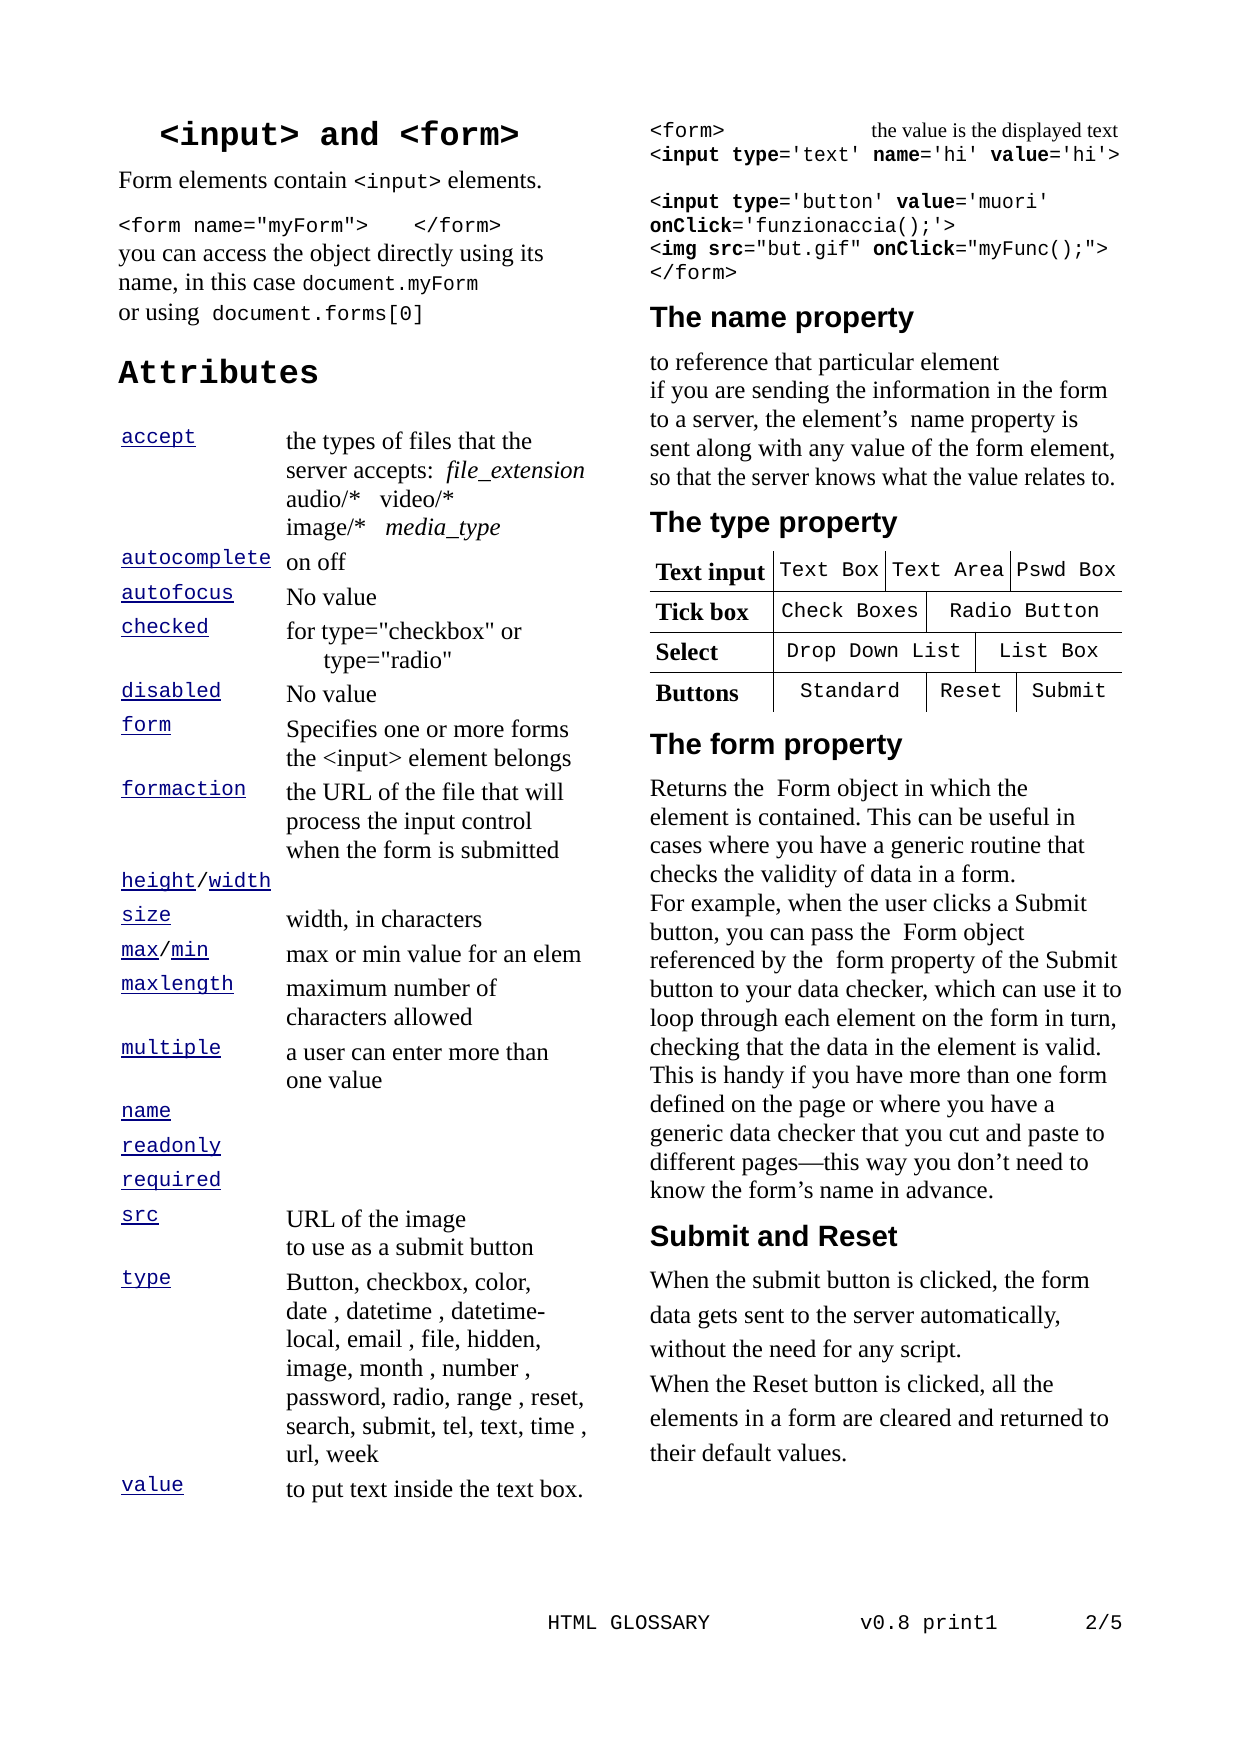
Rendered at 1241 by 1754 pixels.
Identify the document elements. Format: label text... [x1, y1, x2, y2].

table_cell formaction [118, 775, 283, 867]
table_cell maxlength [118, 970, 283, 1034]
table_cell Buttons [650, 673, 773, 712]
table_cell readonly [118, 1132, 283, 1166]
table_header the types of files that the server accepts: file_extension audio/* video/* image/* media_type [283, 423, 591, 544]
subtitle The name property [649, 300, 1122, 334]
table_cell value [118, 1471, 283, 1506]
table_cell a user can enter more than one value [283, 1034, 591, 1097]
text For example, when the user clicks a Submit button, you can pass the Form object referenced by the form property of the Submit button to your data checker, which can use it to [649, 888, 1122, 1003]
table_cell on off [283, 544, 591, 579]
table_cell Radio Button [927, 592, 1122, 632]
text When the submit button is clicked, the form data gets sent to the server automatically, without the need for any script. [649, 1265, 1122, 1363]
text When the Reset button is clicked, all the elements in a form are cleared and returned to their default values. [649, 1369, 1122, 1466]
table_cell [283, 867, 591, 901]
text to reference that particular element [649, 347, 1122, 375]
table_cell name [118, 1097, 283, 1132]
table_cell height/width [118, 867, 283, 901]
table_cell to put text inside the text box. [283, 1471, 591, 1506]
table_cell [283, 1132, 591, 1166]
text <img src="but.gif" onClick="myFunc();"> [649, 238, 1122, 262]
table_cell for type="checkbox" or type="radio" [283, 613, 591, 677]
table_cell Submit [1017, 673, 1122, 712]
text <form name="myForm"> </form> [118, 215, 591, 238]
table_header Text Box [774, 551, 885, 591]
table_cell disabled [118, 677, 283, 711]
table_cell Select [650, 633, 773, 672]
table_cell autofocus [118, 579, 283, 613]
table_cell the URL of the file that will process the input control when the form is submitted [283, 775, 591, 867]
table_cell size [118, 901, 283, 936]
table_cell width, in characters [283, 901, 591, 936]
table_cell Button, checkbox, color, date , datetime , datetime-local, email , file, hidden, image, month , number , password, radio, range , reset, search, submit, tel, text, time , url, week [283, 1264, 591, 1471]
table_cell Reset [927, 673, 1016, 712]
table_cell [283, 1097, 591, 1132]
subtitle The type property [649, 505, 1122, 539]
table_cell maximum number of characters allowed [283, 970, 591, 1034]
subtitle <input> and <form> [148, 118, 591, 156]
table_cell multiple [118, 1034, 283, 1097]
text </form> [649, 262, 1122, 286]
table_cell Specifies one or more forms the <input> element belongs [283, 711, 591, 774]
table_cell max or min value for an elem [283, 936, 591, 970]
text <form> the value is the displayed text [649, 118, 1122, 144]
table_header Text Area [886, 551, 1010, 591]
table_cell src [118, 1201, 283, 1264]
table_cell Drop Down List [774, 633, 975, 672]
table_cell max/min [118, 936, 283, 970]
table_header Text input [650, 551, 773, 591]
table_cell checked [118, 613, 283, 677]
subtitle Attributes [118, 356, 591, 394]
table_cell form [118, 711, 283, 774]
text or using document.forms[0] [118, 297, 591, 326]
table_cell required [118, 1166, 283, 1201]
table_cell Tick box [650, 592, 773, 632]
table_cell [283, 1166, 591, 1201]
text <input type='text' name='hi' value='hi'> [649, 144, 1122, 167]
table_cell Standard [774, 673, 926, 712]
text you can access the object directly using its name, in this case document.myForm [118, 238, 591, 297]
table_cell No value [283, 677, 591, 711]
table_cell autocomplete [118, 544, 283, 579]
text if you are sending the information in the form to a server, the element’s name property is sent along with any value of the form element, so that the server knows what the value relates to. [649, 375, 1122, 490]
table_cell URL of the image to use as a submit button [283, 1201, 591, 1264]
text Returns the Form object in which the [649, 773, 1122, 802]
table_cell List Box [976, 633, 1122, 672]
subtitle Submit and Reset [649, 1219, 1122, 1253]
table_header Pswd Box [1011, 551, 1122, 591]
text Form elements contain <input> elements. [118, 165, 591, 194]
table_header accept [118, 423, 283, 544]
text loop through each element on the form in turn, checking that the data in the element is valid. This is handy if you have more than one form defined on the page or where you have a generic data checker that you cut and paste to different pages—this way you don’t need to know the form’s name in advance. [649, 1003, 1122, 1204]
text <input type='button' value='muori' onClick='funzionaccia();'> [649, 191, 1122, 238]
table_cell No value [283, 579, 591, 613]
text element is contained. This can be useful in cases where you have a generic routine that checks the validity of data in a form. [649, 802, 1122, 888]
table_cell type [118, 1264, 283, 1471]
subtitle The form property [649, 727, 1122, 761]
table_cell Check Boxes [774, 592, 926, 632]
